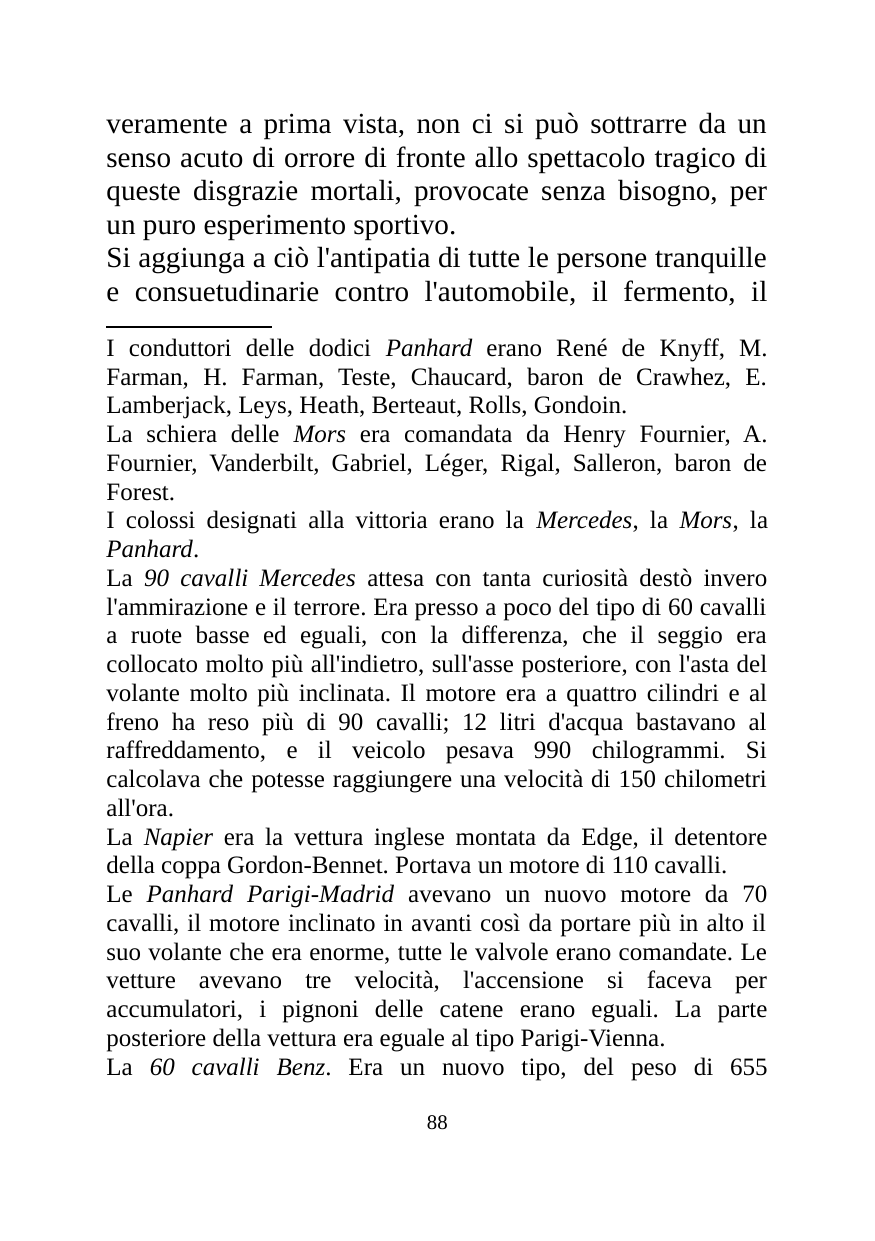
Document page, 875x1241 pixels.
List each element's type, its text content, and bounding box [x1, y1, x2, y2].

text La 90 cavalli Mercedes attesa con tanta curiosità destò invero l'ammirazione e il terrore. Era presso a poco del tipo di 60 cavalli a ruote basse ed eguali, con la differenza, che il seggio era collocato molto più all'indietro, sull'asse posteriore, con l'asta del volante molto più inclinata. Il motore era a quattro cilindri e al freno ha reso più di 90 cavalli; 12 litri d'acqua bastavano al raffreddamento, e il veicolo pesava 990 chilogrammi. Si calcolava che potesse raggiungere una velocità di 150 chilometri all'ora. [106, 563, 768, 822]
text La schiera delle Mors era comandata da Henry Fournier, A. Fournier, Vanderbilt, Gabriel, Léger, Rigal, Salleron, baron de Forest. [106, 419, 768, 505]
text I colossi designati alla vittoria erano la Mercedes, la Mors, la Panhard. [106, 505, 768, 563]
text Si aggiunga a ciò l'antipatia di tutte le persone tranquille e consuetudinarie contro l'automobile, il fermento, il [106, 240, 768, 307]
text La 60 cavalli Benz. Era un nuovo tipo, del peso di 655 [106, 1052, 768, 1080]
text I conduttori delle dodici Panhard erano René de Knyff, M. Farman, H. Farman, Teste, Chaucard, baron de Crawhez, E. Lamberjack, Leys, Heath, Berteaut, Rolls, Gondoin. [106, 333, 768, 419]
text Le Panhard Parigi-Madrid avevano un nuovo motore da 70 cavalli, il motore inclinato in avanti così da portare più in alto il suo volante che era enorme, tutte le valvole erano comandate. Le vetture avevano tre velocità, l'accensione si faceva per accumulatori, i pignoni delle catene erano eguali. La parte posteriore della vettura era eguale al tipo Parigi-Vienna. [106, 879, 768, 1052]
text La Napier era la vettura inglese montata da Edge, il detentore della coppa Gordon-Bennet. Portava un motore di 110 cavalli. [106, 822, 768, 879]
text veramente a prima vista, non ci si può sottrarre da un senso acuto di orrore di fronte allo spettacolo tragico di queste disgrazie mortali, provocate senza bisogno, per un puro esperimento sportivo. [106, 106, 768, 240]
